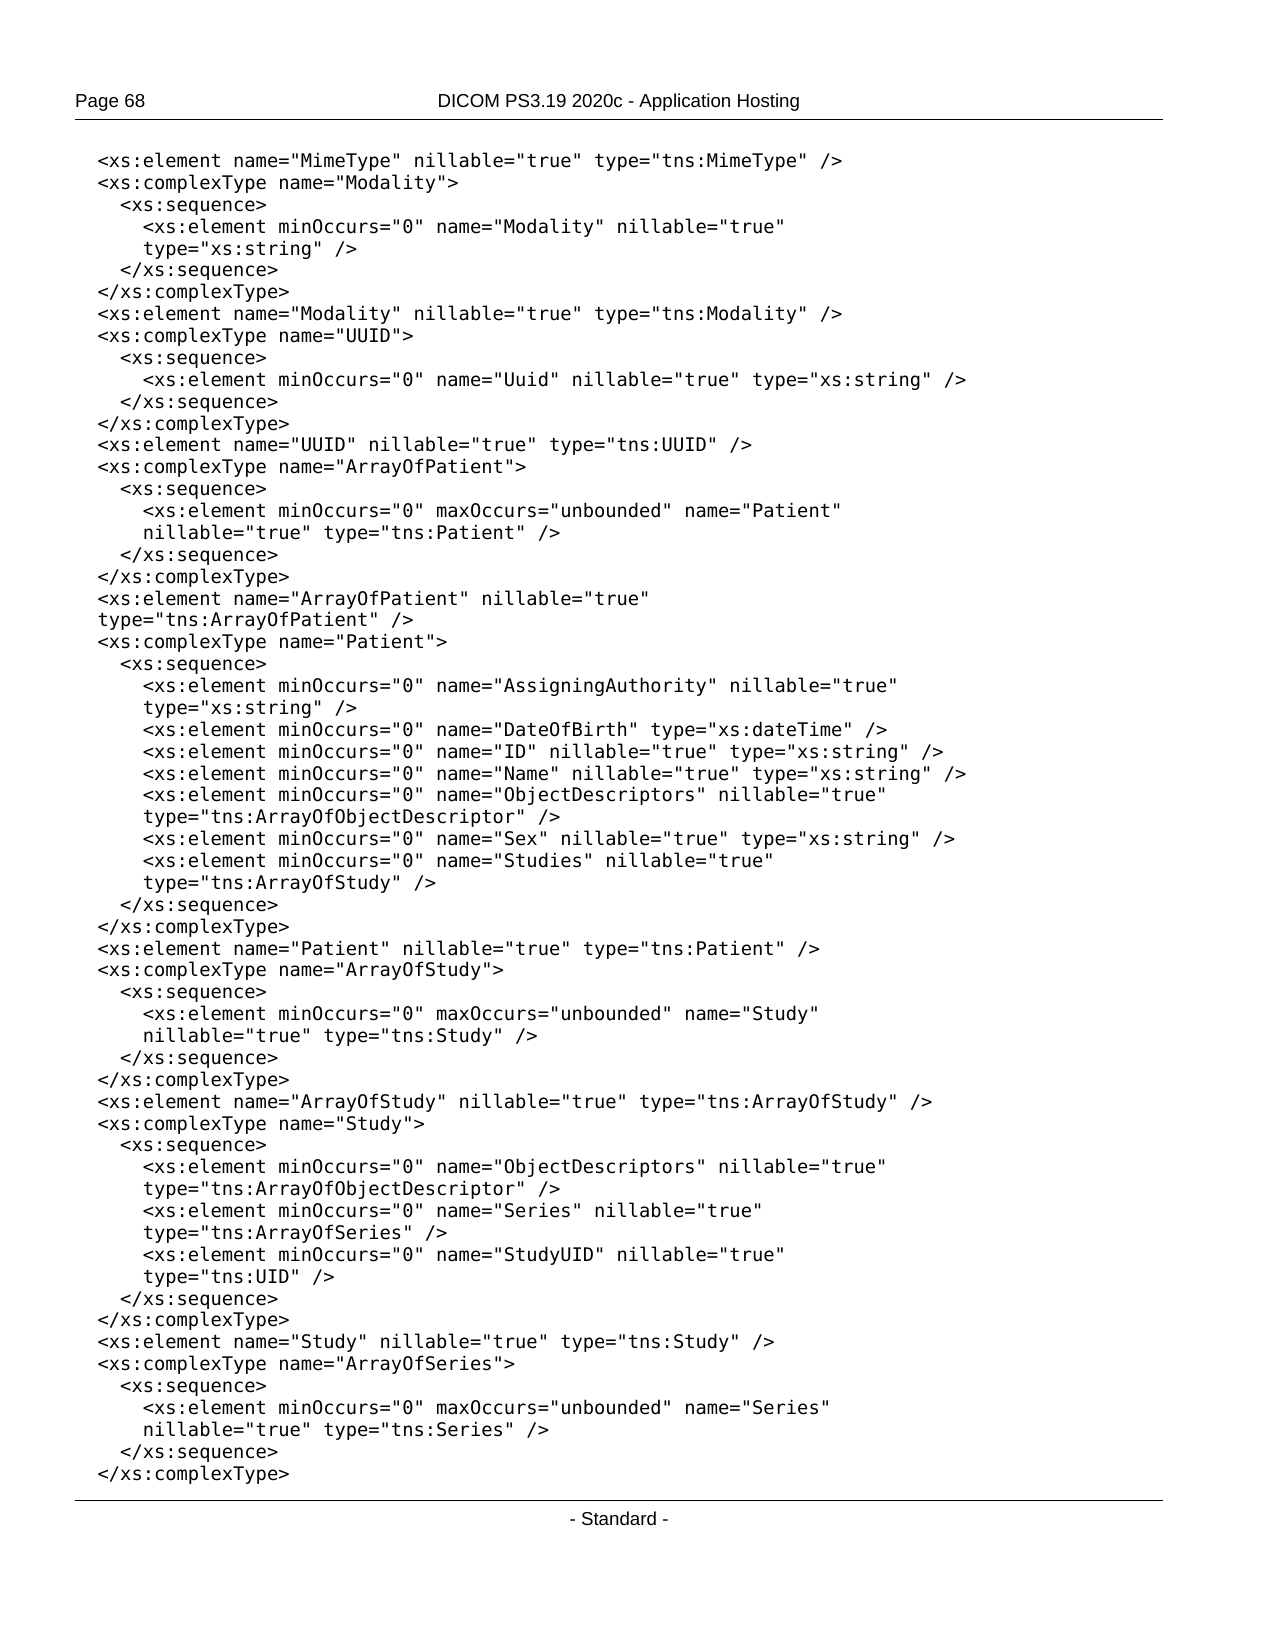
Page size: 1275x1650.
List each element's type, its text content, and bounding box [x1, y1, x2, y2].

text <xs:element name="MimeType" nillable="true" type="tns:MimeType" /> <xs:complexType name="Modality"> <xs:sequence> <xs:element minOccurs="0" name="Modality" nillable="true" type="xs:string" /> </xs:sequence> </xs:complexType> <xs:element name="Modality" nillable="true" type="tns:Modality" /> <xs:complexType name="UUID"> <xs:sequence> <xs:element minOccurs="0" name="Uuid" nillable="true" type="xs:string" /> </xs:sequence> </xs:complexType> <xs:element name="UUID" nillable="true" type="tns:UUID" /> <xs:complexType name="ArrayOfPatient"> <xs:sequence> <xs:element minOccurs="0" maxOccurs="unbounded" name="Patient" nillable="true" type="tns:Patient" /> </xs:sequence> </xs:complexType> <xs:element name="ArrayOfPatient" nillable="true" type="tns:ArrayOfPatient" /> <xs:complexType name="Patient"> <xs:sequence> <xs:element minOccurs="0" name="AssigningAuthority" nillable="true" type="xs:string" /> <xs:element minOccurs="0" name="DateOfBirth" type="xs:dateTime" /> <xs:element minOccurs="0" name="ID" nillable="true" type="xs:string" /> <xs:element minOccurs="0" name="Name" nillable="true" type="xs:string" /> <xs:element minOccurs="0" name="ObjectDescriptors" nillable="true" type="tns:ArrayOfObjectDescriptor" /> <xs:element minOccurs="0" name="Sex" nillable="true" type="xs:string" /> <xs:element minOccurs="0" name="Studies" nillable="true" type="tns:ArrayOfStudy" /> </xs:sequence> </xs:complexType> <xs:element name="Patient" nillable="true" type="tns:Patient" /> <xs:complexType name="ArrayOfStudy"> <xs:sequence> <xs:element minOccurs="0" maxOccurs="unbounded" name="Study" nillable="true" type="tns:Study" /> </xs:sequence> </xs:complexType> <xs:element name="ArrayOfStudy" nillable="true" type="tns:ArrayOfStudy" /> <xs:complexType name="Study"> <xs:sequence> <xs:element minOccurs="0" name="ObjectDescriptors" nillable="true" type="tns:ArrayOfObjectDescriptor" /> <xs:element minOccurs="0" name="Series" nillable="true" type="tns:ArrayOfSeries" /> <xs:element minOccurs="0" name="StudyUID" nillable="true" type="tns:UID" /> </xs:sequence> </xs:complexType> <xs:element name="Study" nillable="true" type="tns:Study" /> <xs:complexType name="ArrayOfSeries"> <xs:sequence> <xs:element minOccurs="0" maxOccurs="unbounded" name="Series" nillable="true" type="tns:Series" /> </xs:sequence> </xs:complexType> [75, 150, 1162, 1484]
